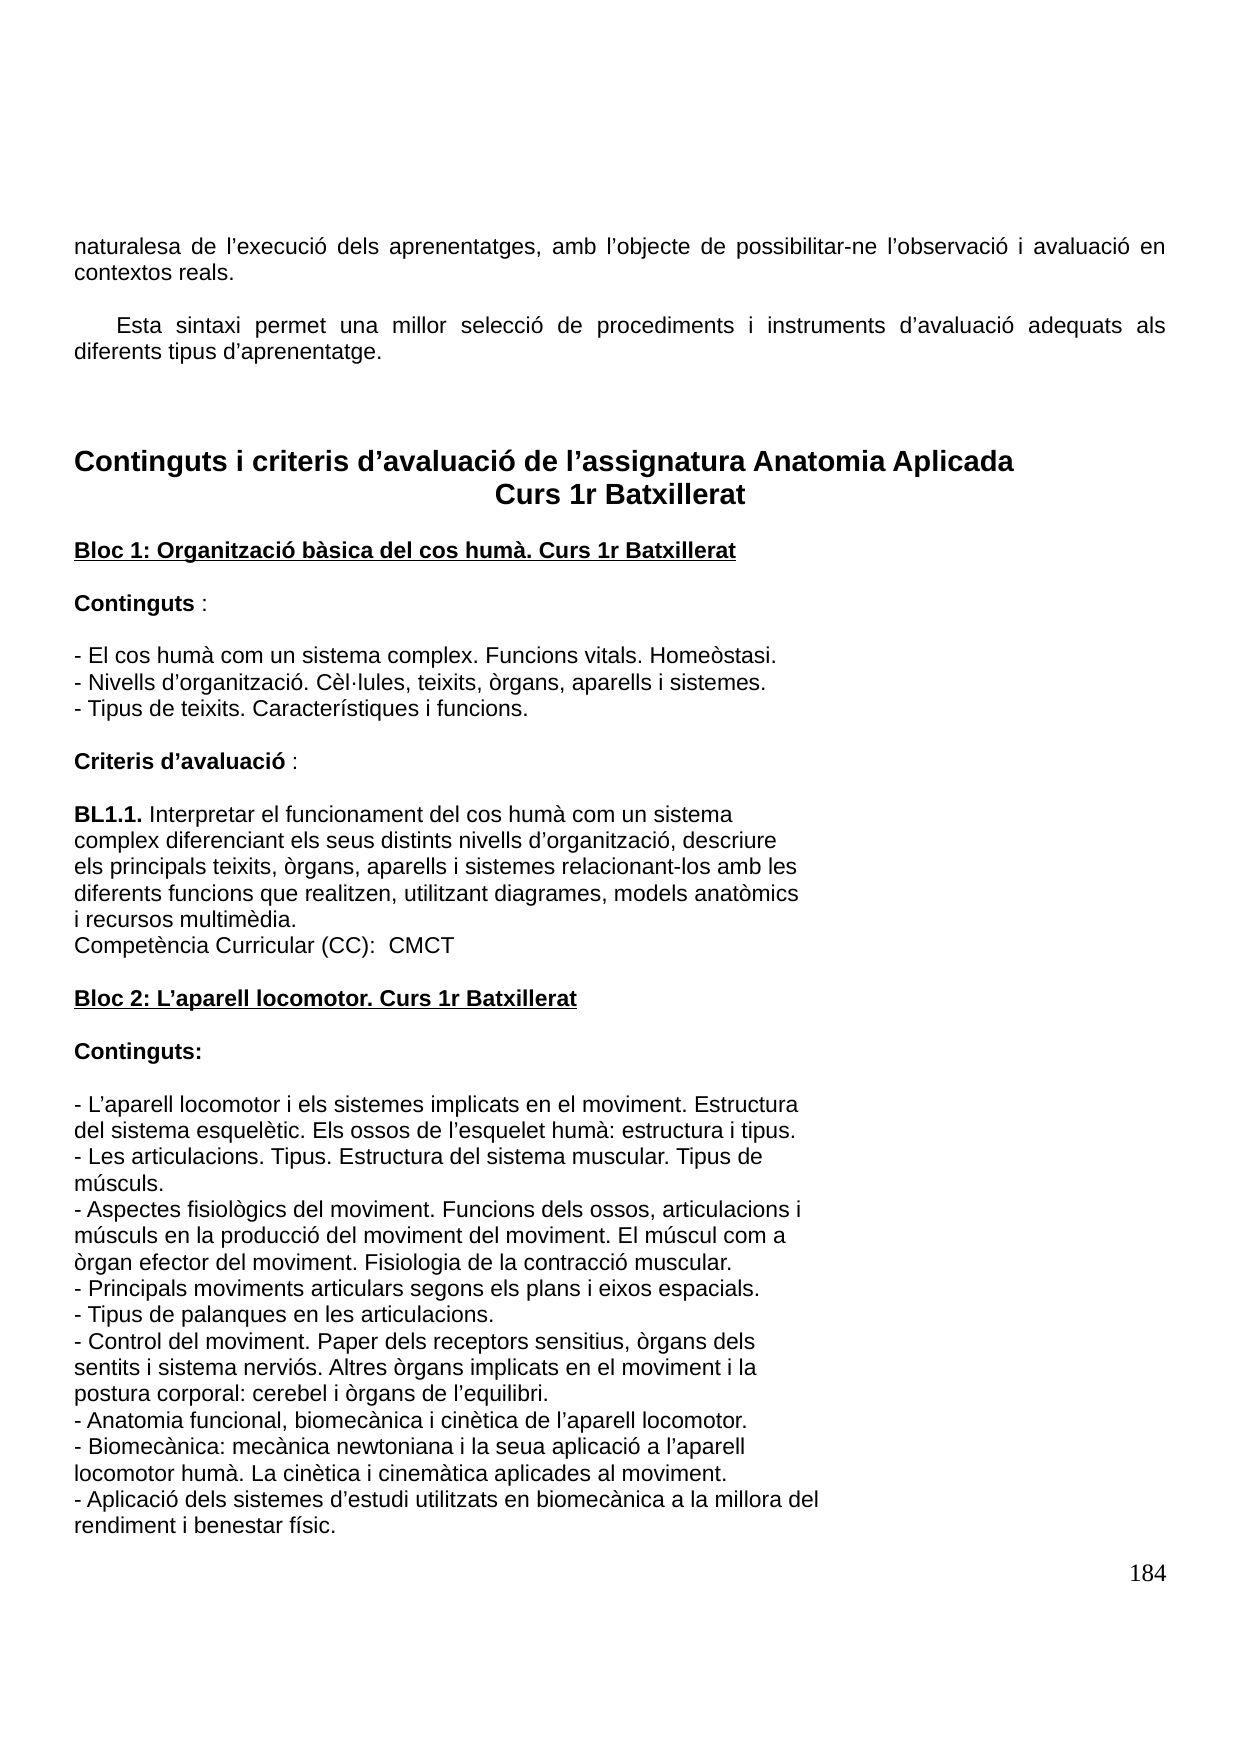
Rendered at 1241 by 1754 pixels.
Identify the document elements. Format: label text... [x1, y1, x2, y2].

text - Biomecànica: mecànica newtoniana i la seua aplicació a l’aparell [74, 1433, 1166, 1459]
text Continguts : [74, 590, 1166, 616]
text BL1.1. Interpretar el funcionament del cos humà com un sistema [74, 801, 1166, 827]
text Competència Curricular (CC): CMCT [74, 932, 1166, 959]
text del sistema esquelètic. Els ossos de l’esquelet humà: estructura i tipus. [74, 1117, 1166, 1143]
text naturalesa de l’execució dels aprenentatges, amb l’objecte de possibilitar-ne l’observació i avaluació en contextos reals. [74, 233, 1166, 286]
text diferents funcions que realitzen, utilitzant diagrames, models anatòmics [74, 880, 1166, 906]
text locomotor humà. La cinètica i cinemàtica aplicades al moviment. [74, 1459, 1166, 1486]
text músculs. [74, 1169, 1166, 1196]
text - Aspectes fisiològics del moviment. Funcions dels ossos, articulacions i [74, 1196, 1166, 1222]
text - Tipus de palanques en les articulacions. [74, 1301, 1166, 1328]
text Esta sintaxi permet una millor selecció de procediments i instruments d’avaluació adequats als diferents tipus d’aprenentatge. [74, 312, 1166, 364]
text complex diferenciant els seus distints nivells d’organització, descriure [74, 827, 1166, 853]
text - Aplicació dels sistemes d’estudi utilitzats en biomecànica a la millora del [74, 1486, 1166, 1512]
text rendiment i benestar físic. [74, 1512, 1166, 1538]
text Criteris d’avaluació : [74, 748, 1166, 774]
text músculs en la producció del moviment del moviment. El múscul com a [74, 1222, 1166, 1249]
text els principals teixits, òrgans, aparells i sistemes relacionant-los amb les [74, 853, 1166, 880]
text Bloc 1: Organització bàsica del cos humà. Curs 1r Batxillerat [74, 537, 1166, 563]
text - Les articulacions. Tipus. Estructura del sistema muscular. Tipus de [74, 1143, 1166, 1169]
text Continguts i criteris d’avaluació de l’assignatura Anatomia Aplicada [74, 444, 1166, 477]
text Continguts: [74, 1038, 1166, 1064]
text postura corporal: cerebel i òrgans de l’equilibri. [74, 1380, 1166, 1407]
text sentits i sistema nerviós. Altres òrgans implicats en el moviment i la [74, 1354, 1166, 1380]
text - Tipus de teixits. Característiques i funcions. [74, 695, 1166, 722]
text òrgan efector del moviment. Fisiologia de la contracció muscular. [74, 1249, 1166, 1275]
text i recursos multimèdia. [74, 906, 1166, 932]
text - Nivells d’organització. Cèl·lules, teixits, òrgans, aparells i sistemes. [74, 669, 1166, 695]
text - El cos humà com un sistema complex. Funcions vitals. Homeòstasi. [74, 642, 1166, 669]
text - Principals moviments articulars segons els plans i eixos espacials. [74, 1275, 1166, 1301]
text Curs 1r Batxillerat [74, 477, 1166, 511]
text - L’aparell locomotor i els sistemes implicats en el moviment. Estructura [74, 1091, 1166, 1117]
text Bloc 2: L’aparell locomotor. Curs 1r Batxillerat [74, 985, 1166, 1011]
text - Anatomia funcional, biomecànica i cinètica de l’aparell locomotor. [74, 1407, 1166, 1433]
text - Control del moviment. Paper dels receptors sensitius, òrgans dels [74, 1328, 1166, 1354]
